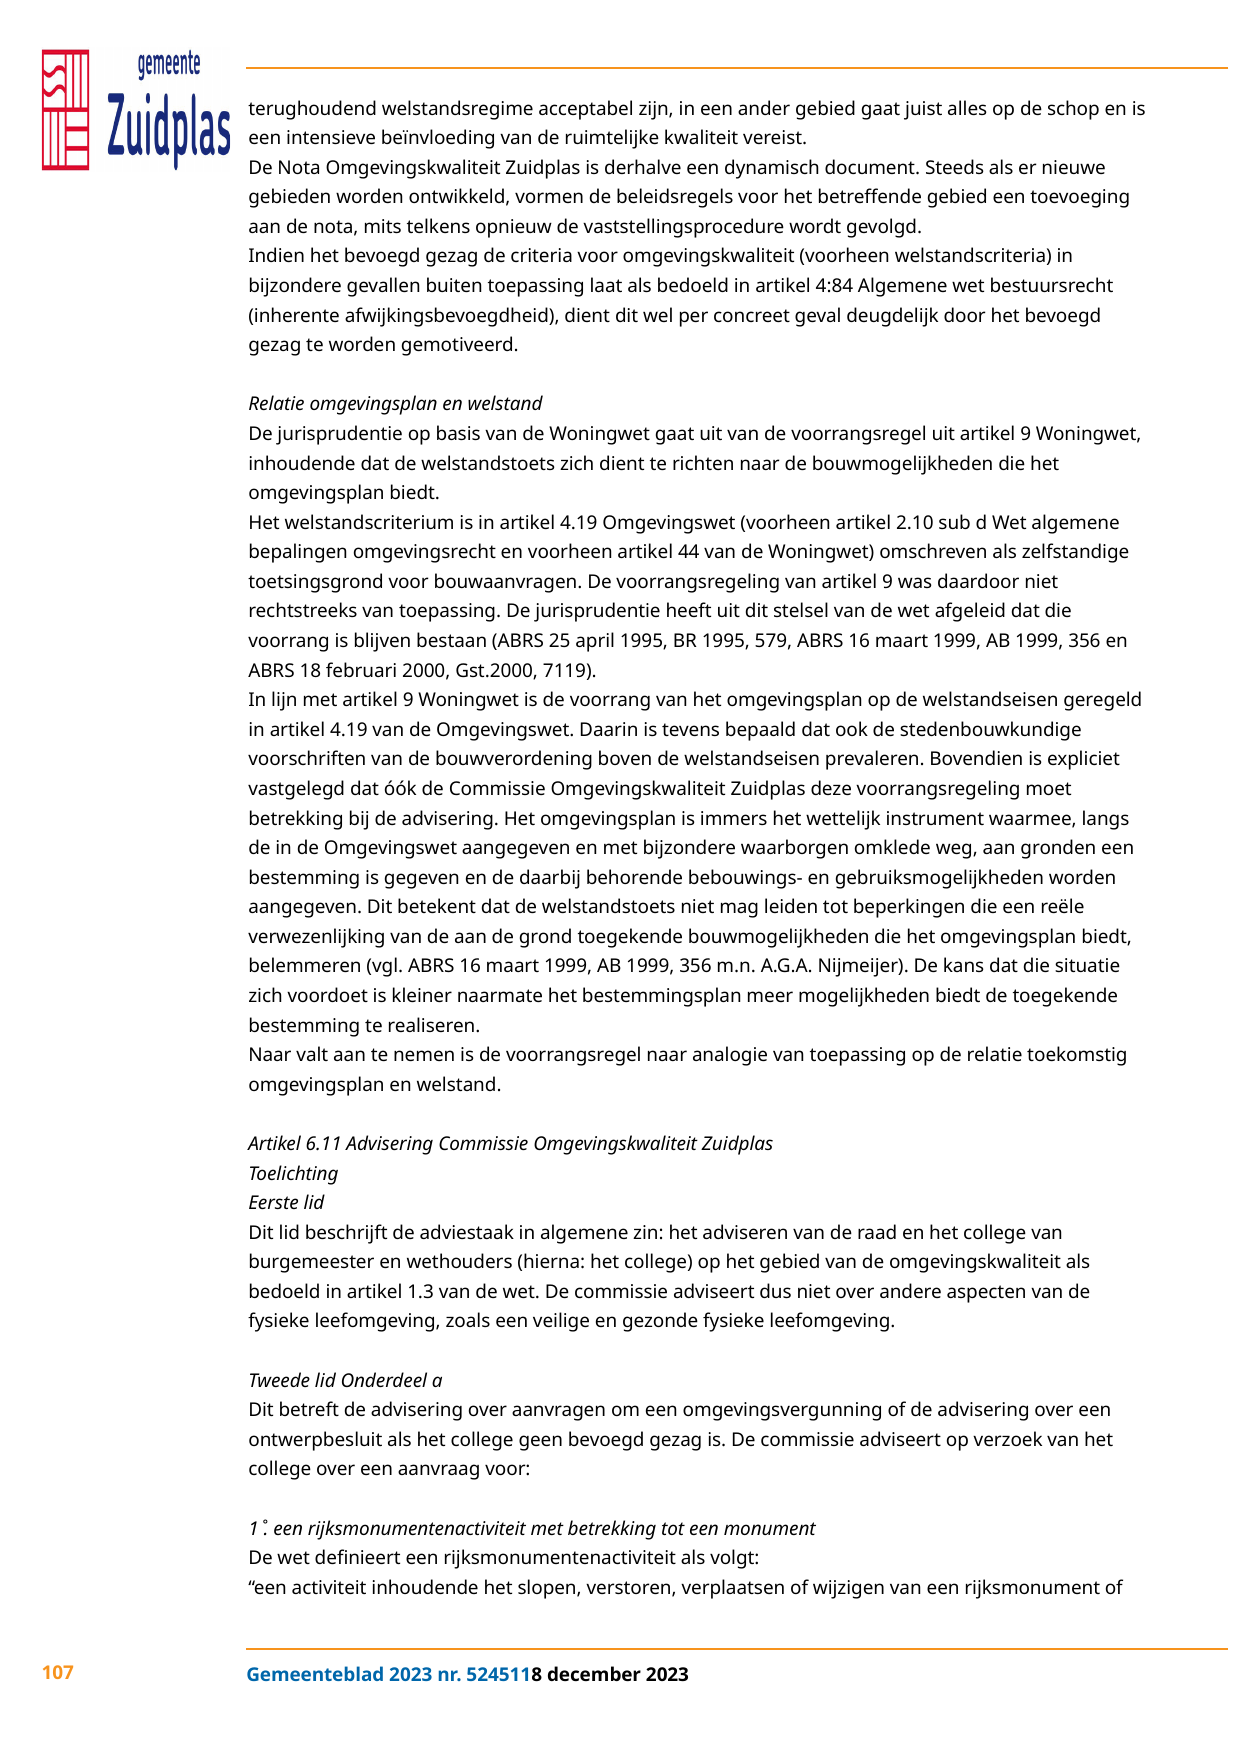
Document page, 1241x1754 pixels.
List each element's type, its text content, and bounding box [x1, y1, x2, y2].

text Relatie omgevingsplan en welstand [248, 391, 1152, 416]
text Eerste lid [248, 1189, 1152, 1215]
text Tweede lid Onderdeel a [248, 1367, 1152, 1393]
text 1 ̊. een rijksmonumentenactiviteit met betrekking tot een monument [248, 1515, 1152, 1541]
text terughoudend welstandsregime acceptabel zijn, in een ander gebied gaat juist alles op de schop en is een intensieve beïnvloeding van de ruimtelijke kwaliteit vereist. [248, 95, 1152, 150]
text De wet definieert een rijksmonumentenactiviteit als volgt: [248, 1544, 1152, 1570]
text Dit lid beschrijft de adviestaak in algemene zin: het adviseren van de raad en het college van burgemeester en wethouders (hierna: het college) op het gebied van de omgevingskwaliteit als bedoeld in artikel 1.3 van de wet. De commissie adviseert dus niet over andere aspecten van de fysieke leefomgeving, zoals een veilige en gezonde fysieke leefomgeving. [248, 1219, 1152, 1333]
text “een activiteit inhoudende het slopen, verstoren, verplaatsen of wijzigen van een rijksmonument of [248, 1574, 1152, 1600]
text De jurisprudentie op basis van de Woningwet gaat uit van de voorrangsregel uit artikel 9 Woningwet, inhoudende dat de welstandstoets zich dient te richten naar de bouwmogelijkheden die het omgevingsplan biedt. [248, 420, 1152, 505]
text Indien het bevoegd gezag de criteria voor omgevingskwaliteit (voorheen welstandscriteria) in bijzondere gevallen buiten toepassing laat als bedoeld in artikel 4:84 Algemene wet bestuursrecht (inherente afwijkingsbevoegdheid), dient dit wel per concreet geval deugdelijk door het bevoegd gezag te worden gemotiveerd. [248, 243, 1152, 357]
text Het welstandscriterium is in artikel 4.19 Omgevingswet (voorheen artikel 2.10 sub d Wet algemene bepalingen omgevingsrecht en voorheen artikel 44 van de Woningwet) omschreven als zelfstandige toetsingsgrond voor bouwaanvragen. De voorrangsregeling van artikel 9 was daardoor niet rechtstreeks van toepassing. De jurisprudentie heeft uit dit stelsel van de wet afgeleid dat die voorrang is blijven bestaan (ABRS 25 april 1995, BR 1995, 579, ABRS 16 maart 1999, AB 1999, 356 en ABRS 18 februari 2000, Gst.2000, 7119). [248, 509, 1152, 683]
text Dit betreft de advisering over aanvragen om een omgevingsvergunning of de advisering over een ontwerpbesluit als het college geen bevoegd gezag is. De commissie adviseert op verzoek van het college over een aanvraag voor: [248, 1396, 1152, 1481]
text De Nota Omgevingskwaliteit Zuidplas is derhalve een dynamisch document. Steeds als er nieuwe gebieden worden ontwikkeld, vormen de beleidsregels voor het betreffende gebied een toevoeging aan de nota, mits telkens opnieuw de vaststellingsprocedure wordt gevolgd. [248, 154, 1152, 239]
picture [41, 47, 231, 172]
text In lijn met artikel 9 Woningwet is de voorrang van het omgevingsplan op de welstandseisen geregeld in artikel 4.19 van de Omgevingswet. Daarin is tevens bepaald dat ook de stedenbouwkundige voorschriften van de bouwverordening boven de welstandseisen prevaleren. Bovendien is expliciet vastgelegd dat óók de Commissie Omgevingskwaliteit Zuidplas deze voorrangsregeling moet betrekking bij de advisering. Het omgevingsplan is immers het wettelijk instrument waarmee, langs de in de Omgevingswet aangegeven en met bijzondere waarborgen omklede weg, aan gronden een bestemming is gegeven en de daarbij behorende bebouwings- en gebruiksmogelijkheden worden aangegeven. Dit betekent dat de welstandstoets niet mag leiden tot beperkingen die een reële verwezenlijking van de aan de grond toegekende bouwmogelijkheden die het omgevingsplan biedt, belemmeren (vgl. ABRS 16 maart 1999, AB 1999, 356 m.n. A.G.A. Nijmeijer). De kans dat die situatie zich voordoet is kleiner naarmate het bestemmingsplan meer mogelijkheden biedt de toegekende bestemming te realiseren. [248, 686, 1152, 1038]
text Artikel 6.11 Advisering Commissie Omgevingskwaliteit Zuidplas [248, 1130, 1152, 1156]
text Naar valt aan te nemen is de voorrangsregel naar analogie van toepassing op de relatie toekomstig omgevingsplan en welstand. [248, 1041, 1152, 1097]
text Toelichting [248, 1160, 1152, 1186]
